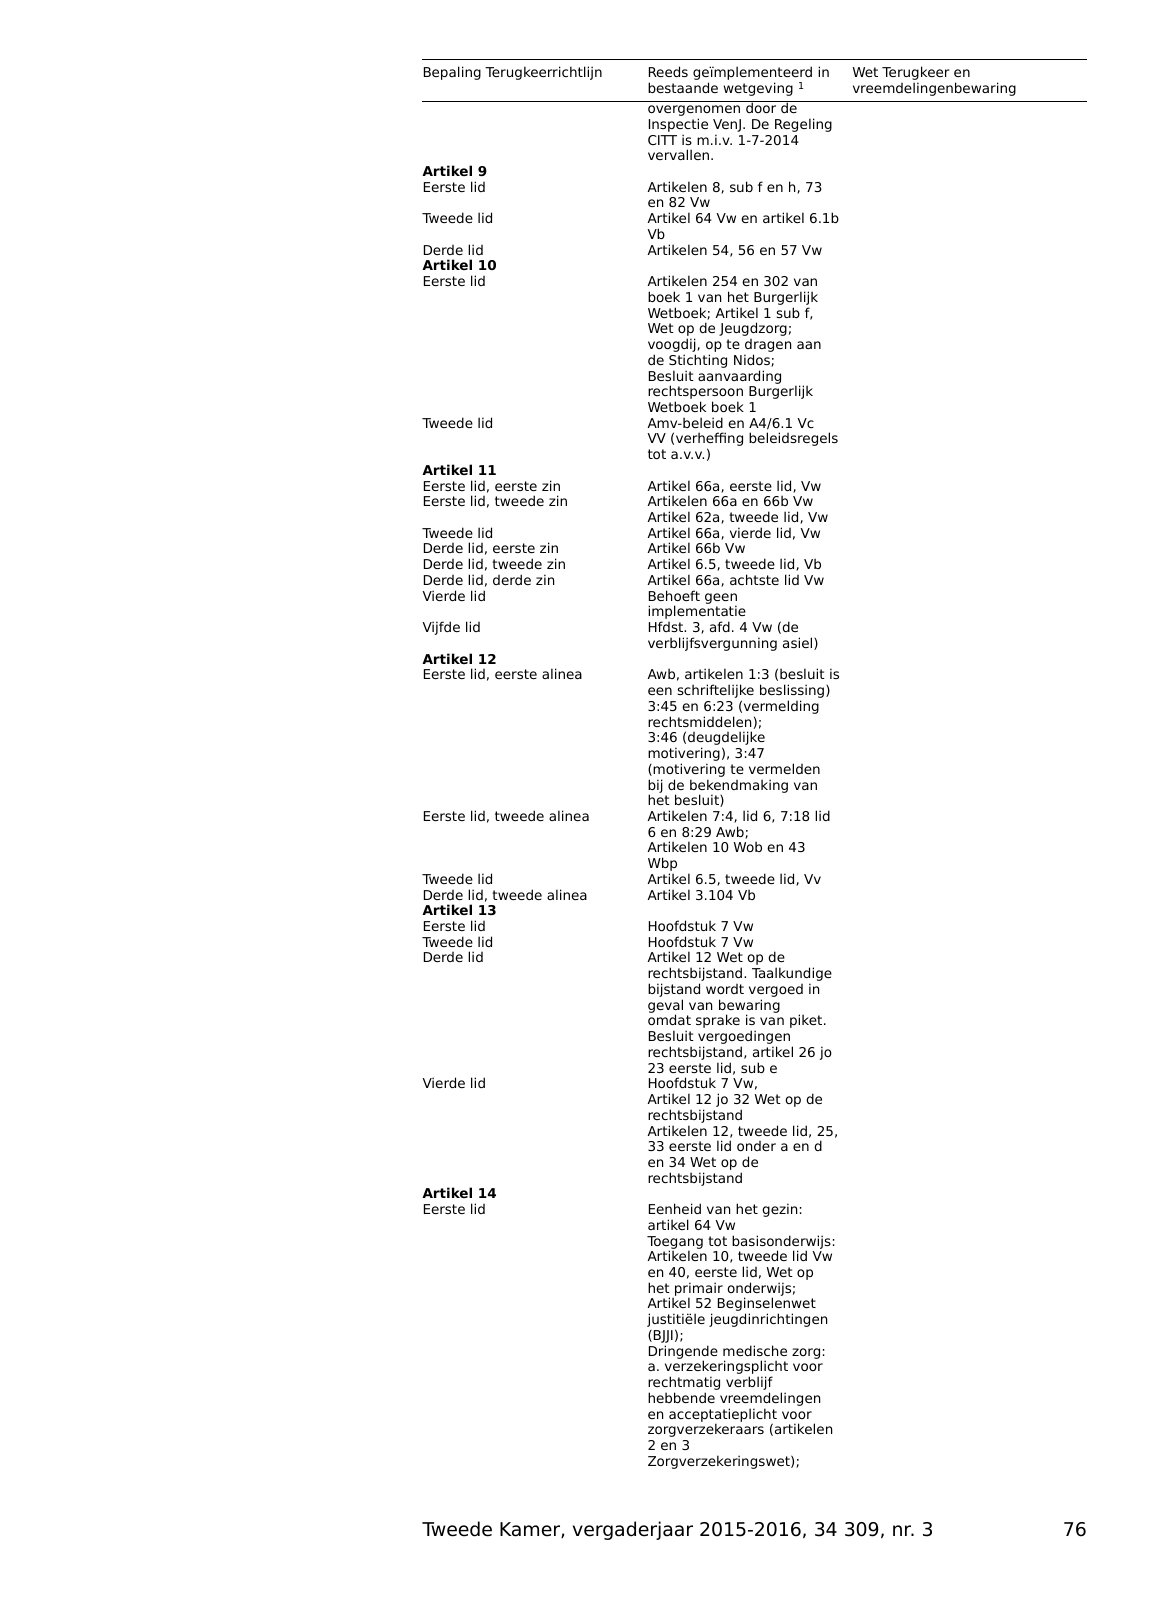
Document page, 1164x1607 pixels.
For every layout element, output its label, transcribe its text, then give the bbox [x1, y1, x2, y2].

table_cell Artikel 6.5, tweede lid, Vv [641, 872, 846, 887]
table_cell Artikelen 66a en 66b Vw Artikel 62a, tweede lid, Vw [641, 494, 846, 526]
table_cell [846, 180, 1087, 211]
table_cell [641, 1186, 846, 1202]
table_cell [846, 164, 1087, 179]
table_cell Derde lid, tweede alinea [422, 888, 641, 903]
table_cell Vijfde lid [422, 620, 641, 651]
table_cell [846, 541, 1087, 557]
table_cell Eerste lid, tweede zin [422, 494, 641, 526]
table_cell [846, 274, 1087, 416]
table_cell [846, 526, 1087, 541]
table_cell Artikel 13 [422, 903, 641, 919]
table_cell [846, 243, 1087, 258]
table_cell [846, 919, 1087, 934]
table_header Reeds geïmplementeerd in bestaande wetgeving 1 [641, 60, 846, 101]
table_cell [641, 651, 846, 667]
table_cell [846, 463, 1087, 478]
table_cell overgenomen door de Inspectie VenJ. De Regeling CITT is m.i.v. 1-7-2014 vervallen. [641, 102, 846, 164]
table_cell Eerste lid [422, 1202, 641, 1469]
table_cell [846, 1202, 1087, 1469]
table_cell Artikel 12 Wet op de rechtsbijstand. Taalkundige bijstand wordt vergoed in geval van bewaring omdat sprake is van piket. Besluit vergoedingen rechtsbijstand, artikel 26 jo 23 eerste lid, sub e [641, 950, 846, 1076]
table_cell Vierde lid [422, 1076, 641, 1186]
table_cell Amv-beleid en A4/6.1 Vc VV (verheffing beleidsregels tot a.v.v.) [641, 416, 846, 463]
table_cell Derde lid [422, 950, 641, 1076]
table_cell [846, 809, 1087, 872]
table_cell Artikel 12 [422, 651, 641, 667]
table_cell Awb, artikelen 1:3 (besluit is een schriftelijke beslissing) 3:45 en 6:23 (vermelding rechtsmiddelen); 3:46 (deugdelijke motivering), 3:47 (motivering te vermelden bij de bekendmaking van het besluit) [641, 667, 846, 809]
table_cell Hoofdstuk 7 Vw [641, 919, 846, 934]
table_cell Artikel 66a, vierde lid, Vw [641, 526, 846, 541]
table_cell [641, 164, 846, 179]
table_cell Artikel 10 [422, 258, 641, 274]
table_cell Artikel 66b Vw [641, 541, 846, 557]
table_cell Hoofdstuk 7 Vw, Artikel 12 jo 32 Wet op de rechtsbijstand Artikelen 12, tweede lid, 25, 33 eerste lid onder a en d en 34 Wet op de rechtsbijstand [641, 1076, 846, 1186]
table_cell Eerste lid, tweede alinea [422, 809, 641, 872]
table_cell Tweede lid [422, 526, 641, 541]
table_cell Eerste lid, eerste alinea [422, 667, 641, 809]
table_cell Derde lid [422, 243, 641, 258]
table_cell [846, 1186, 1087, 1202]
table_cell Behoeft geen implementatie [641, 589, 846, 620]
table_cell Artikel 66a, eerste lid, Vw [641, 479, 846, 494]
table_cell Artikel 11 [422, 463, 641, 478]
table_cell Artikel 9 [422, 164, 641, 179]
table_cell Vierde lid [422, 589, 641, 620]
table_cell [846, 557, 1087, 573]
table_cell [641, 258, 846, 274]
table_cell Derde lid, tweede zin [422, 557, 641, 573]
table_cell Artikel 6.5, tweede lid, Vb [641, 557, 846, 573]
table_cell Artikelen 54, 56 en 57 Vw [641, 243, 846, 258]
table_cell [846, 872, 1087, 887]
table_cell [846, 950, 1087, 1076]
table_cell Artikel 64 Vw en artikel 6.1b Vb [641, 211, 846, 242]
table_cell Artikel 14 [422, 1186, 641, 1202]
table_cell Derde lid, eerste zin [422, 541, 641, 557]
table_cell Derde lid, derde zin [422, 573, 641, 588]
table_cell Tweede lid [422, 935, 641, 950]
table_cell [846, 1076, 1087, 1186]
table_cell [846, 651, 1087, 667]
table_cell Tweede lid [422, 416, 641, 463]
table_cell [846, 211, 1087, 242]
table_cell Tweede lid [422, 872, 641, 887]
table_cell [846, 903, 1087, 919]
table_cell [641, 463, 846, 478]
table_cell Eerste lid [422, 919, 641, 934]
table_cell [846, 620, 1087, 651]
table_cell Artikel 66a, achtste lid Vw [641, 573, 846, 588]
table_cell Eerste lid, eerste zin [422, 479, 641, 494]
table_cell Artikelen 254 en 302 van boek 1 van het Burgerlijk Wetboek; Artikel 1 sub f, Wet op de Jeugdzorg; voogdij, op te dragen aan de Stichting Nidos; Besluit aanvaarding rechtspersoon Burgerlijk Wetboek boek 1 [641, 274, 846, 416]
table_cell Artikelen 7:4, lid 6, 7:18 lid 6 en 8:29 Awb; Artikelen 10 Wob en 43 Wbp [641, 809, 846, 872]
table_cell [846, 494, 1087, 526]
table_cell Artikel 3.104 Vb [641, 888, 846, 903]
table_cell [846, 589, 1087, 620]
table_cell [846, 667, 1087, 809]
table_cell [846, 416, 1087, 463]
table_cell [846, 888, 1087, 903]
table_cell [846, 573, 1087, 588]
table_cell Eenheid van het gezin: artikel 64 Vw Toegang tot basisonderwijs: Artikelen 10, tweede lid Vw en 40, eerste lid, Wet op het primair onderwijs; Artikel 52 Beginselenwet justitiële jeugdinrichtingen (BJJI); Dringende medische zorg: a. verzekeringsplicht voor rechtmatig verblijf hebbende vreemdelingen en acceptatieplicht voor zorgverzekeraars (artikelen 2 en 3 Zorgverzekeringswet); [641, 1202, 846, 1469]
table_cell Hfdst. 3, afd. 4 Vw (de verblijfsvergunning asiel) [641, 620, 846, 651]
table_cell Tweede lid [422, 211, 641, 242]
table_cell [846, 102, 1087, 164]
table_cell [846, 258, 1087, 274]
table_header Wet Terugkeer en vreemdelingenbewaring [846, 60, 1087, 101]
table_cell Artikelen 8, sub f en h, 73 en 82 Vw [641, 180, 846, 211]
table_cell Eerste lid [422, 274, 641, 416]
table_cell Eerste lid [422, 180, 641, 211]
table_cell [846, 479, 1087, 494]
table_header Bepaling Terugkeerrichtlijn [422, 60, 641, 101]
table_cell [422, 102, 641, 164]
table_cell [641, 903, 846, 919]
table_cell [846, 935, 1087, 950]
table_cell Hoofdstuk 7 Vw [641, 935, 846, 950]
